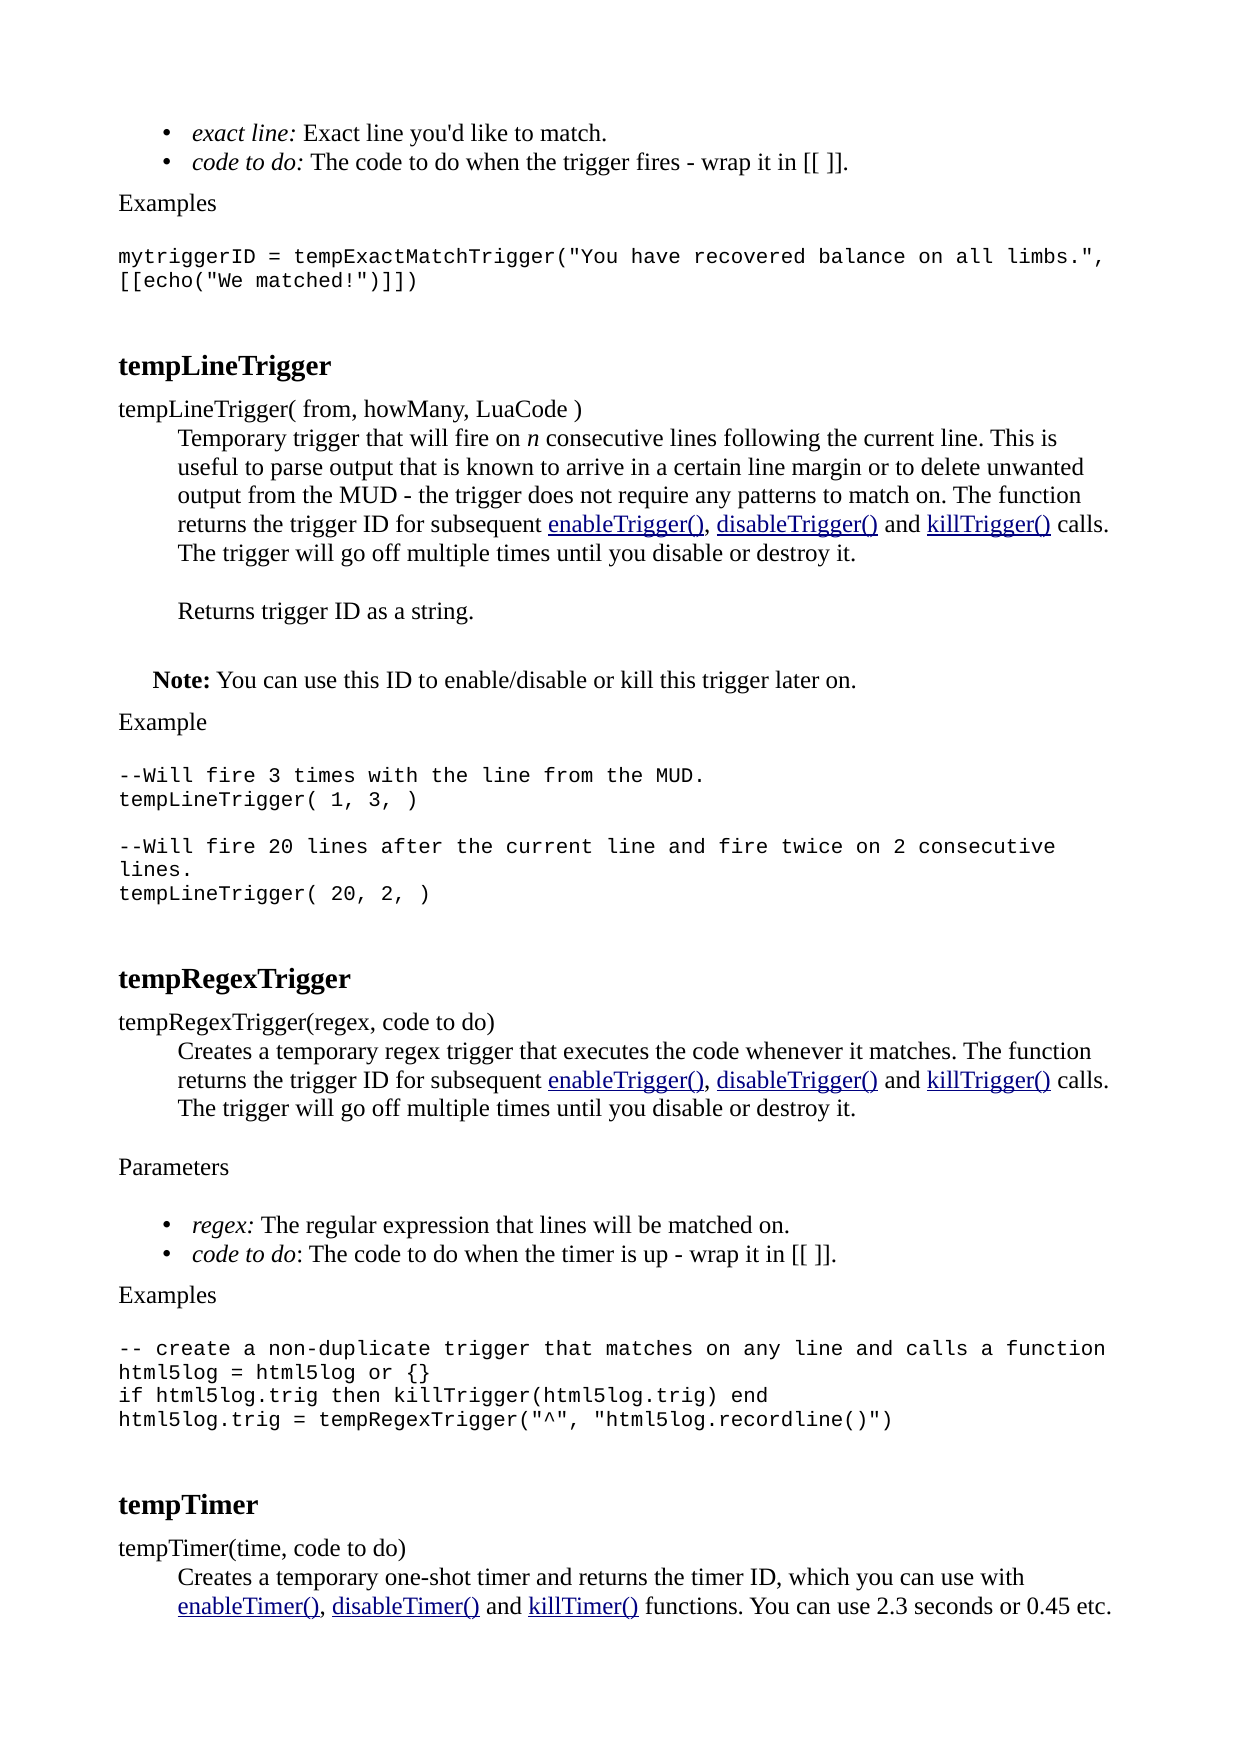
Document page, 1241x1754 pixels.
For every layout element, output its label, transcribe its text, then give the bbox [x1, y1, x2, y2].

text mytriggerID = tempExactMatchTrigger("You have recovered balance on all limbs.", [[echo("We matched!")]]) [118, 246, 1122, 294]
text tempLineTrigger( 20, 2, ) [118, 883, 1122, 907]
subtitle tempLineTrigger [118, 348, 1122, 382]
list code to do: The code to do when the trigger fires - wrap it in [[ ]]. [162, 147, 1122, 176]
subtitle tempRegexTrigger [118, 961, 1122, 995]
text tempLineTrigger( 1, 3, ) [118, 788, 1122, 812]
subtitle Examples [118, 1280, 1122, 1309]
subtitle tempLineTrigger( from, howMany, LuaCode ) [118, 394, 1122, 423]
text --Will fire 3 times with the line from the MUD. [118, 765, 1122, 788]
list Temporary trigger that will fire on n consecutive lines following the current line. This is useful to parse output that is known to arrive in a certain line margin or to delete unwanted output from the MUD - the trigger does not require any patterns to match on. The function returns the trigger ID for subsequent enableTrigger(), disableTrigger() and killTrigger() calls. The trigger will go off multiple times until you disable or destroy it. [177, 423, 1122, 567]
list Creates a temporary one-shot timer and returns the timer ID, which you can use with enableTimer(), disableTimer() and killTimer() functions. You can use 2.3 seconds or 0.45 etc. [177, 1562, 1122, 1619]
list exact line: Exact line you'd like to match. [162, 118, 1122, 147]
list Returns trigger ID as a string. [177, 596, 1122, 625]
text Note: You can use this ID to enable/disable or kill this trigger later on. [118, 654, 1122, 694]
subtitle Example [118, 707, 1122, 735]
text html5log.trig = tempRegexTrigger("^", "html5log.recordline()") [118, 1409, 1122, 1433]
list regex: The regular expression that lines will be matched on. [162, 1210, 1122, 1239]
subtitle tempTimer [118, 1487, 1122, 1521]
list code to do: The code to do when the timer is up - wrap it in [[ ]]. [162, 1239, 1122, 1267]
text html5log = html5log or {} [118, 1362, 1122, 1386]
text -- create a non-duplicate trigger that matches on any line and calls a function [118, 1338, 1122, 1362]
subtitle Examples [118, 188, 1122, 217]
list Creates a temporary regex trigger that executes the code whenever it matches. The function returns the trigger ID for subsequent enableTrigger(), disableTrigger() and killTrigger() calls. The trigger will go off multiple times until you disable or destroy it. [177, 1036, 1122, 1122]
subtitle tempRegexTrigger(regex, code to do) [118, 1007, 1122, 1036]
subtitle Parameters [118, 1152, 1122, 1181]
text --Will fire 20 lines after the current line and fire twice on 2 consecutive lines. [118, 836, 1122, 883]
subtitle tempTimer(time, code to do) [118, 1533, 1122, 1562]
text if html5log.trig then killTrigger(html5log.trig) end [118, 1386, 1122, 1409]
